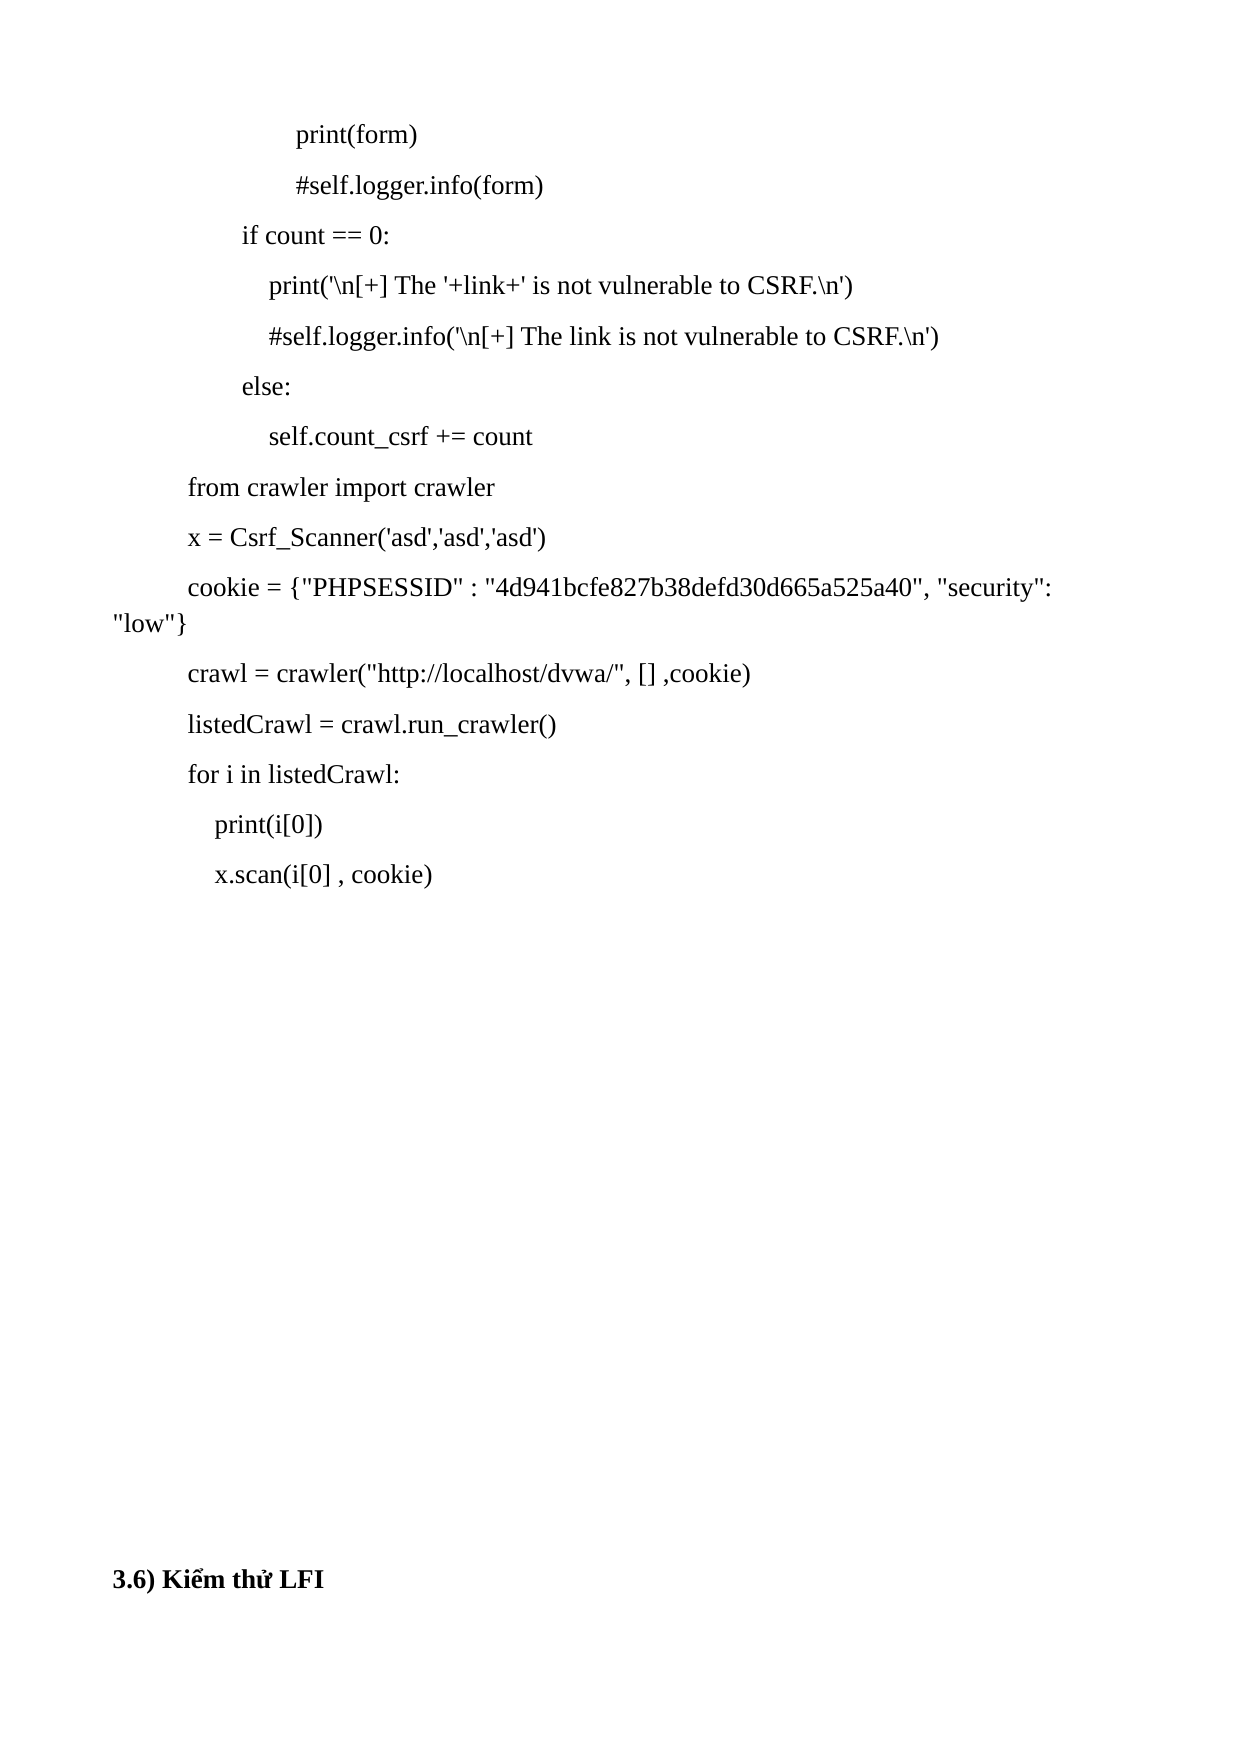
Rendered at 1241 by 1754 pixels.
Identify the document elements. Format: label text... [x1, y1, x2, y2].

text print(i[0]) [112, 808, 1122, 839]
text print('\n[+] The '+link+' is not vulnerable to CSRF.\n') [112, 269, 1122, 301]
text else: [112, 370, 1122, 401]
text from crawler import crawler [112, 471, 1122, 502]
text crawl = crawler("http://localhost/dvwa/", [] ,cookie) [112, 657, 1122, 688]
text x.scan(i[0] , cookie) [112, 859, 1122, 890]
text #self.logger.info('\n[+] The link is not vulnerable to CSRF.\n') [112, 320, 1122, 351]
text for i in listedCrawl: [112, 758, 1122, 789]
text print(form) [112, 118, 1122, 150]
text listedCrawl = crawl.run_crawler() [112, 708, 1122, 739]
text #self.logger.info(form) [112, 169, 1122, 200]
text 3.6) Kiểm thử LFI [112, 1563, 1122, 1594]
text x = Csrf_Scanner('asd','asd','asd') [112, 521, 1122, 552]
text self.count_csrf += count [112, 420, 1122, 452]
text if count == 0: [112, 219, 1122, 250]
text cookie = {"PHPSESSID" : "4d941bcfe827b38defd30d665a525a40", "security": "low"} [112, 571, 1122, 638]
